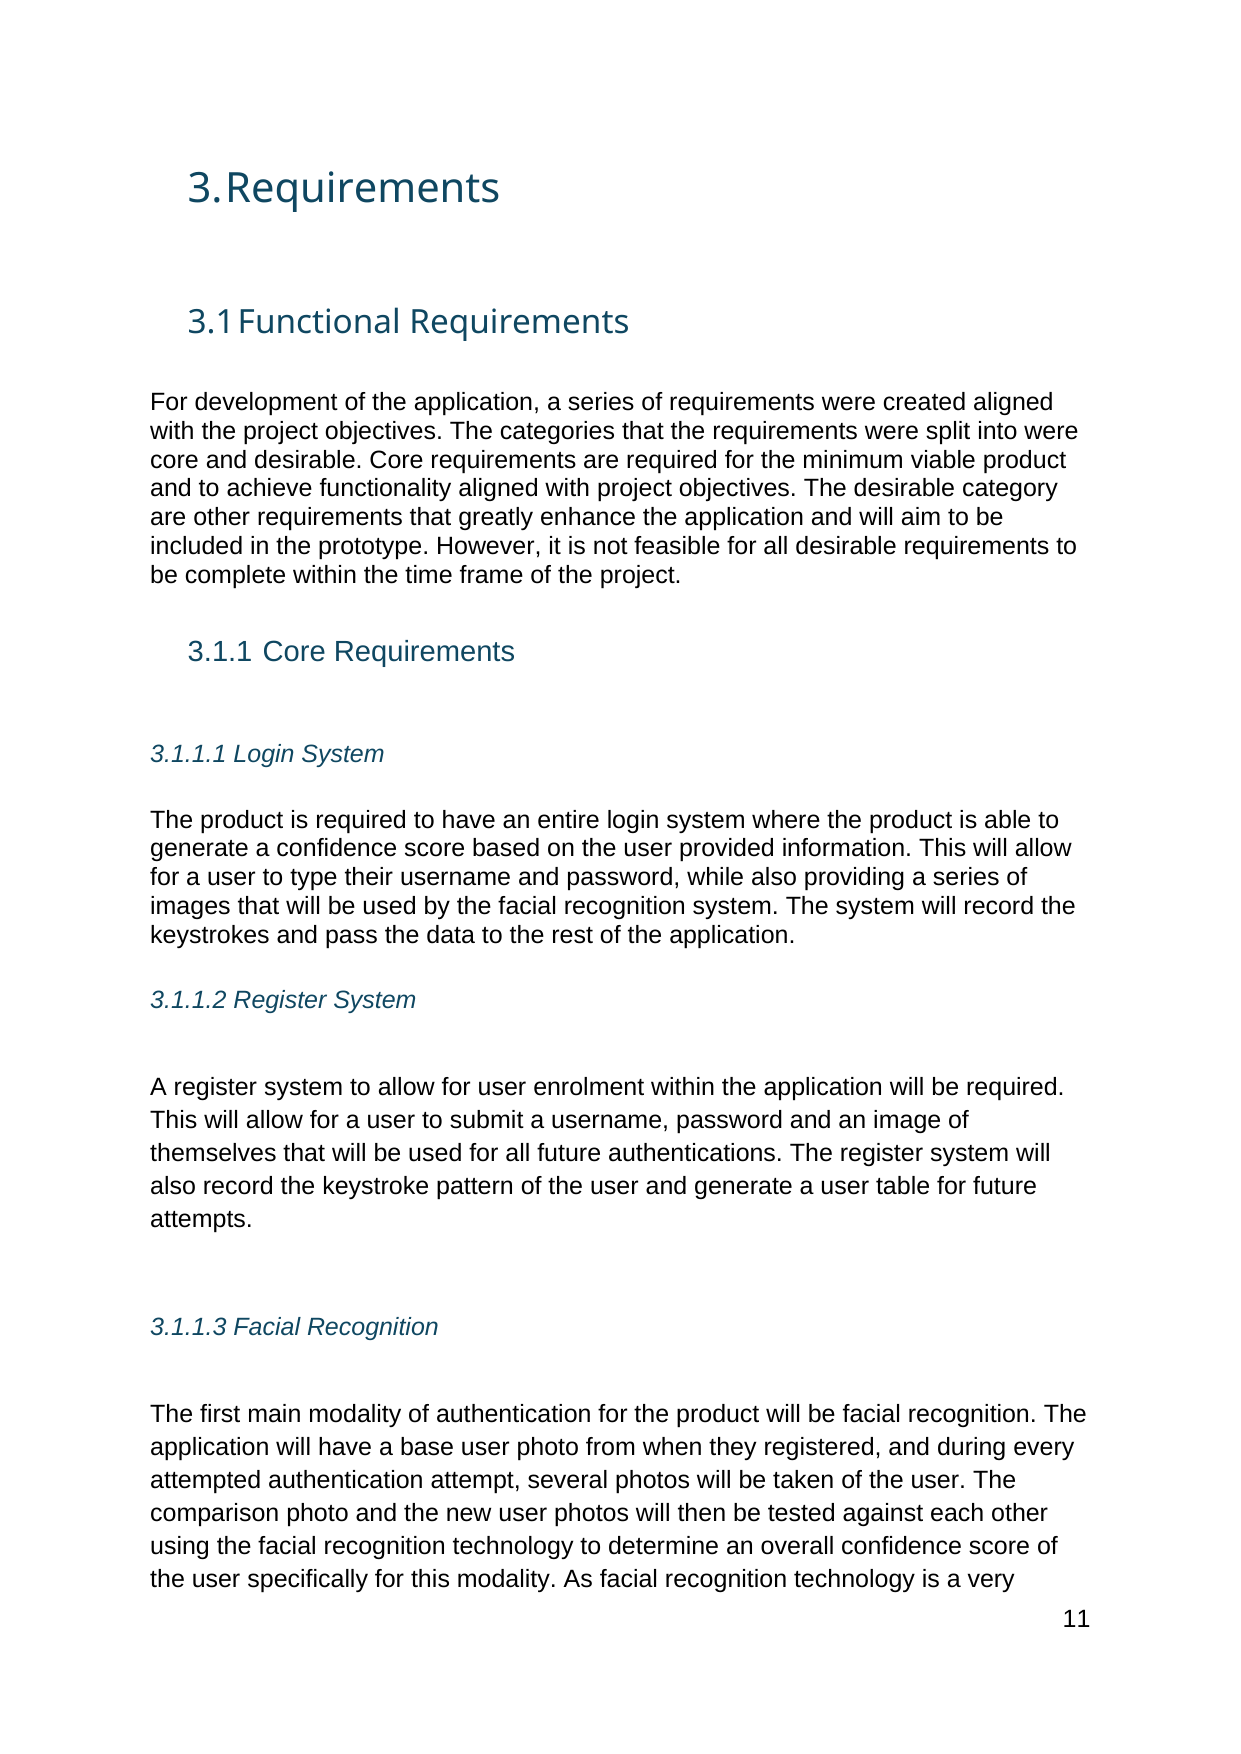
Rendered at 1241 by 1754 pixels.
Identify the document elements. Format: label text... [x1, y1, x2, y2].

subtitle 3.1.1.1 Login System [150, 739, 1090, 767]
text The first main modality of authentication for the product will be facial recognition. The application will have a base user photo from when they registered, and during every attempted authentication attempt, several photos will be taken of the user. The comparison photo and the new user photos will then be tested against each other using the facial recognition technology to determine an overall confidence score of the user specifically for this modality. As facial recognition technology is a very [150, 1399, 1090, 1593]
subtitle Requirements [187, 158, 1090, 215]
subtitle Core Requirements [187, 634, 1090, 667]
subtitle Functional Requirements [187, 298, 1090, 343]
subtitle 3.1.1.2 Register System [150, 985, 1090, 1014]
subtitle 3.1.1.3 Facial Recognition [150, 1312, 1090, 1341]
text A register system to allow for user enrolment within the application will be required. This will allow for a user to submit a username, password and an image of themselves that will be used for all future authentications. The register system will also record the keystroke pattern of the user and generate a user table for future attempts. [150, 1072, 1090, 1233]
text The product is required to have an entire login system where the product is able to generate a confidence score based on the user provided information. This will allow for a user to type their username and password, while also providing a series of images that will be used by the facial recognition system. The system will record the keystrokes and pass the data to the rest of the application. [150, 804, 1090, 948]
text For development of the application, a series of requirements were created aligned with the project objectives. The categories that the requirements were split into were core and desirable. Core requirements are required for the minimum viable product and to achieve functionality aligned with project objectives. The desirable category are other requirements that greatly enhance the application and will aim to be included in the prototype. However, it is not feasible for all desirable requirements to be complete within the time frame of the project. [150, 387, 1090, 588]
